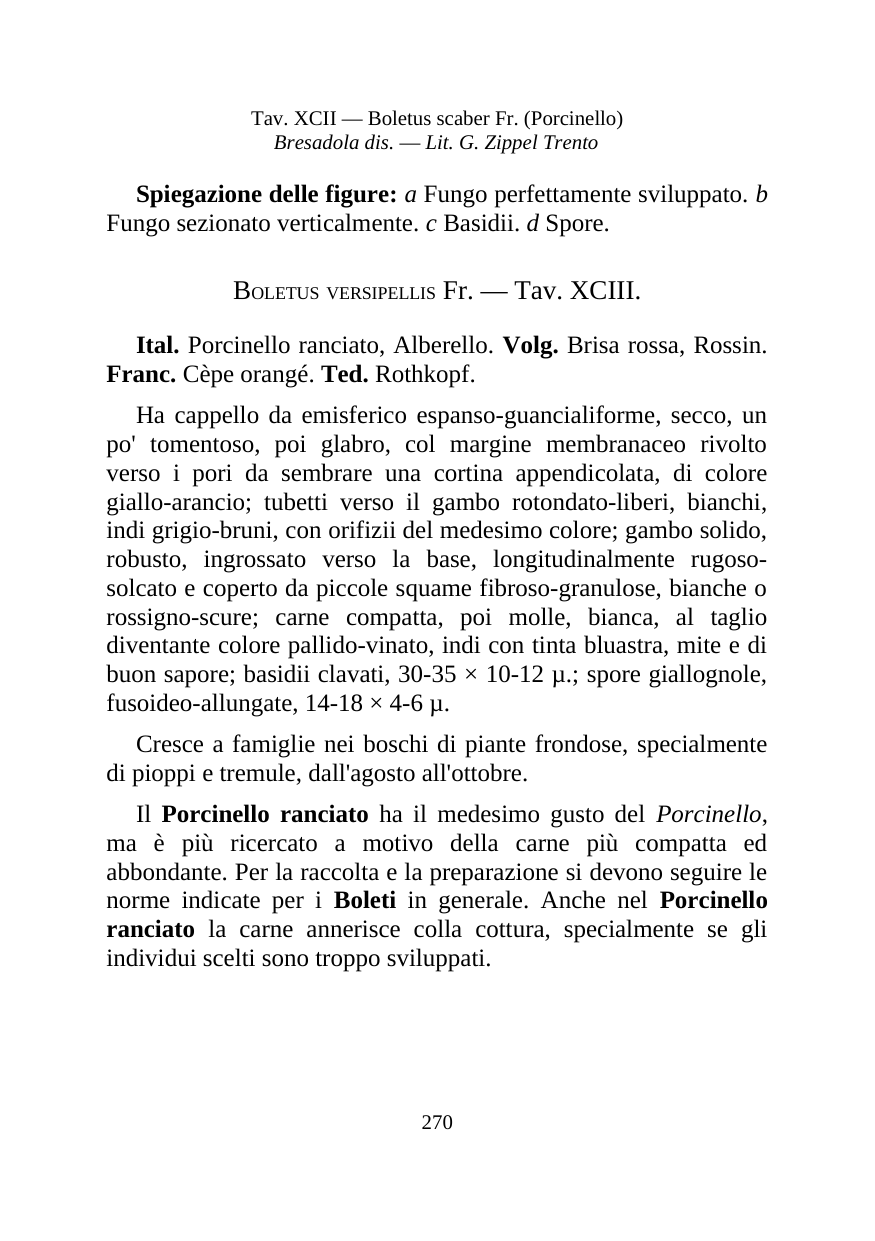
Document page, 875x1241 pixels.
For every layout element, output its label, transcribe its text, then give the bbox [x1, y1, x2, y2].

text Il Porcinello ranciato ha il medesimo gusto del Porcinello, ma è più ricercato a motivo della carne più compatta ed abbondante. Per la raccolta e la preparazione si devono seguire le norme indicate per i Boleti in generale. Anche nel Porcinello ranciato la carne annerisce colla cottura, specialmente se gli individui scelti sono troppo sviluppati. [106, 799, 768, 972]
text Tav. XCII — Boletus scaber Fr. (Porcinello) Bresadola dis. — Lit. G. Zippel Trento [106, 106, 768, 154]
text Boletus versipellis Fr. — Tav. XCIII. [106, 274, 768, 306]
text Spiegazione delle figure: a Fungo perfettamente sviluppato. b Fungo sezionato verticalmente. c Basidii. d Spore. [106, 179, 768, 237]
text Ha cappello da emisferico espanso-guancialiforme, secco, un po' tomentoso, poi glabro, col margine membranaceo rivolto verso i pori da sembrare una cortina appendicolata, di colore giallo-arancio; tubetti verso il gambo rotondato-liberi, bianchi, indi grigio-bruni, con orifizii del medesimo colore; gambo solido, robusto, ingrossato verso la base, longitudinalmente rugoso-solcato e coperto da piccole squame fibroso-granulose, bianche o rossigno-scure; carne compatta, poi molle, bianca, al taglio diventante colore pallido-vinato, indi con tinta bluastra, mite e di buon sapore; basidii clavati, 30-35 × 10-12 µ.; spore giallognole, fusoideo-allungate, 14-18 × 4-6 µ. [106, 401, 768, 717]
text Cresce a famiglie nei boschi di piante frondose, specialmente di pioppi e tremule, dall'agosto all'ottobre. [106, 729, 768, 787]
text Ital. Porcinello ranciato, Alberello. Volg. Brisa rossa, Rossin. Franc. Cèpe orangé. Ted. Rothkopf. [106, 331, 768, 388]
